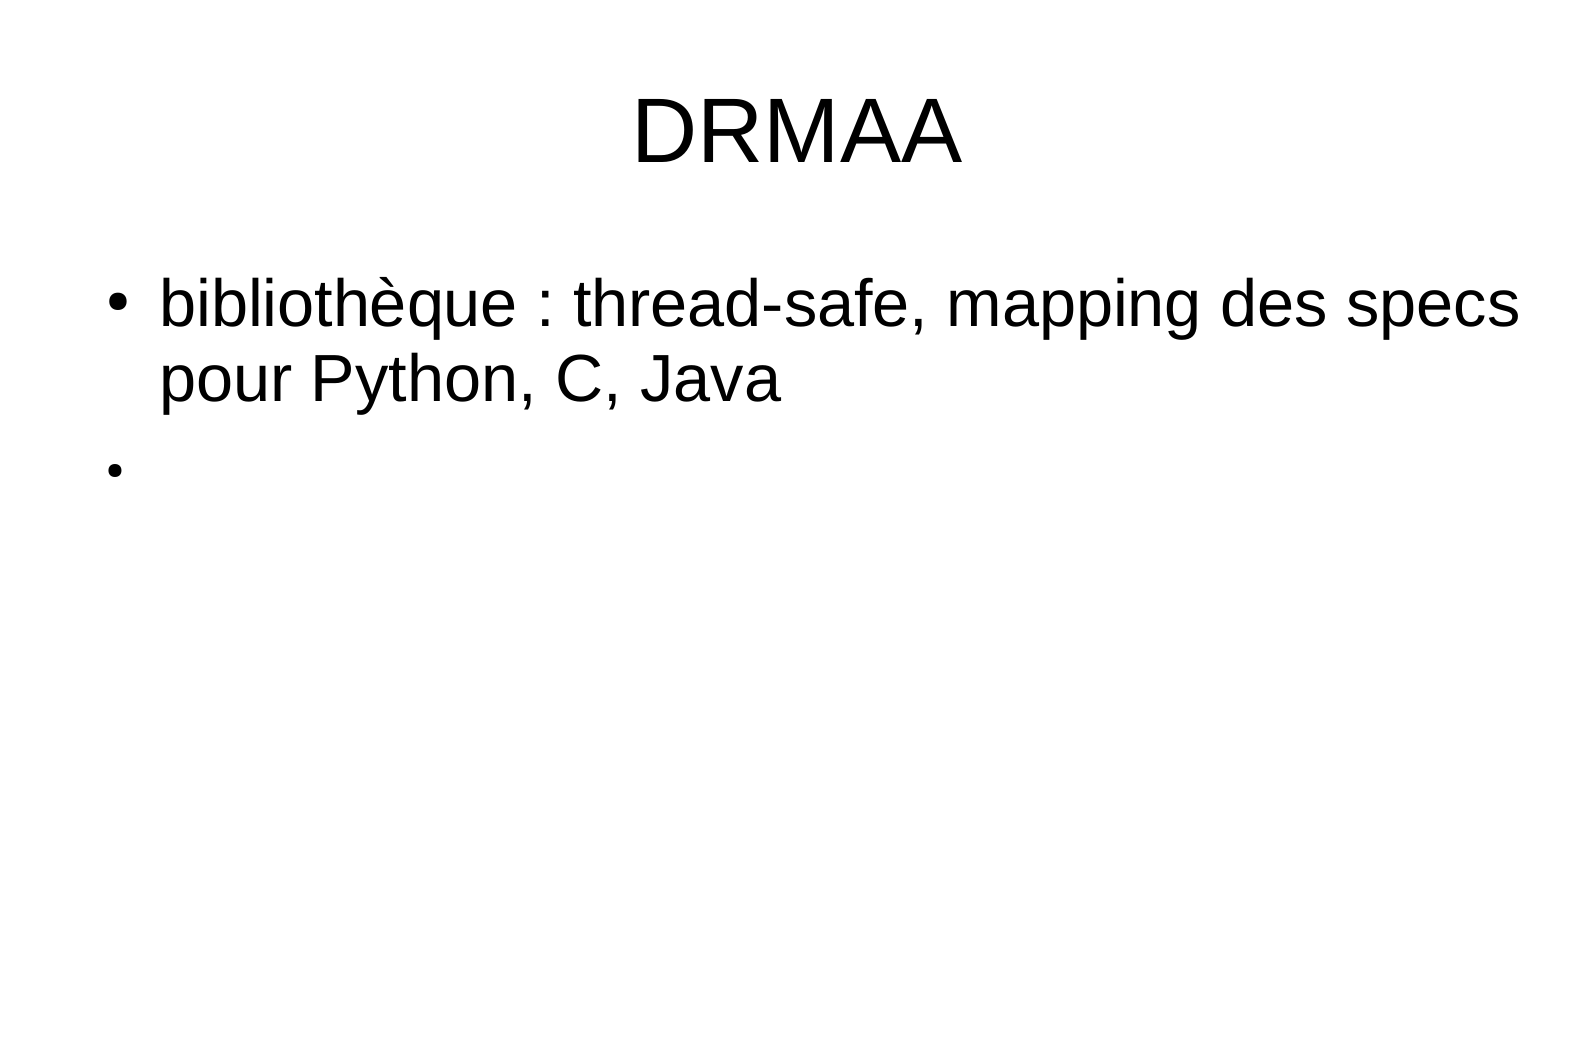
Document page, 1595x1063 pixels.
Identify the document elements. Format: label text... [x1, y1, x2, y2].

title DRMAA [79, 49, 1515, 213]
list bibliothèque : thread-safe, mapping des specs pour Python, C, Java [88, 265, 1524, 968]
